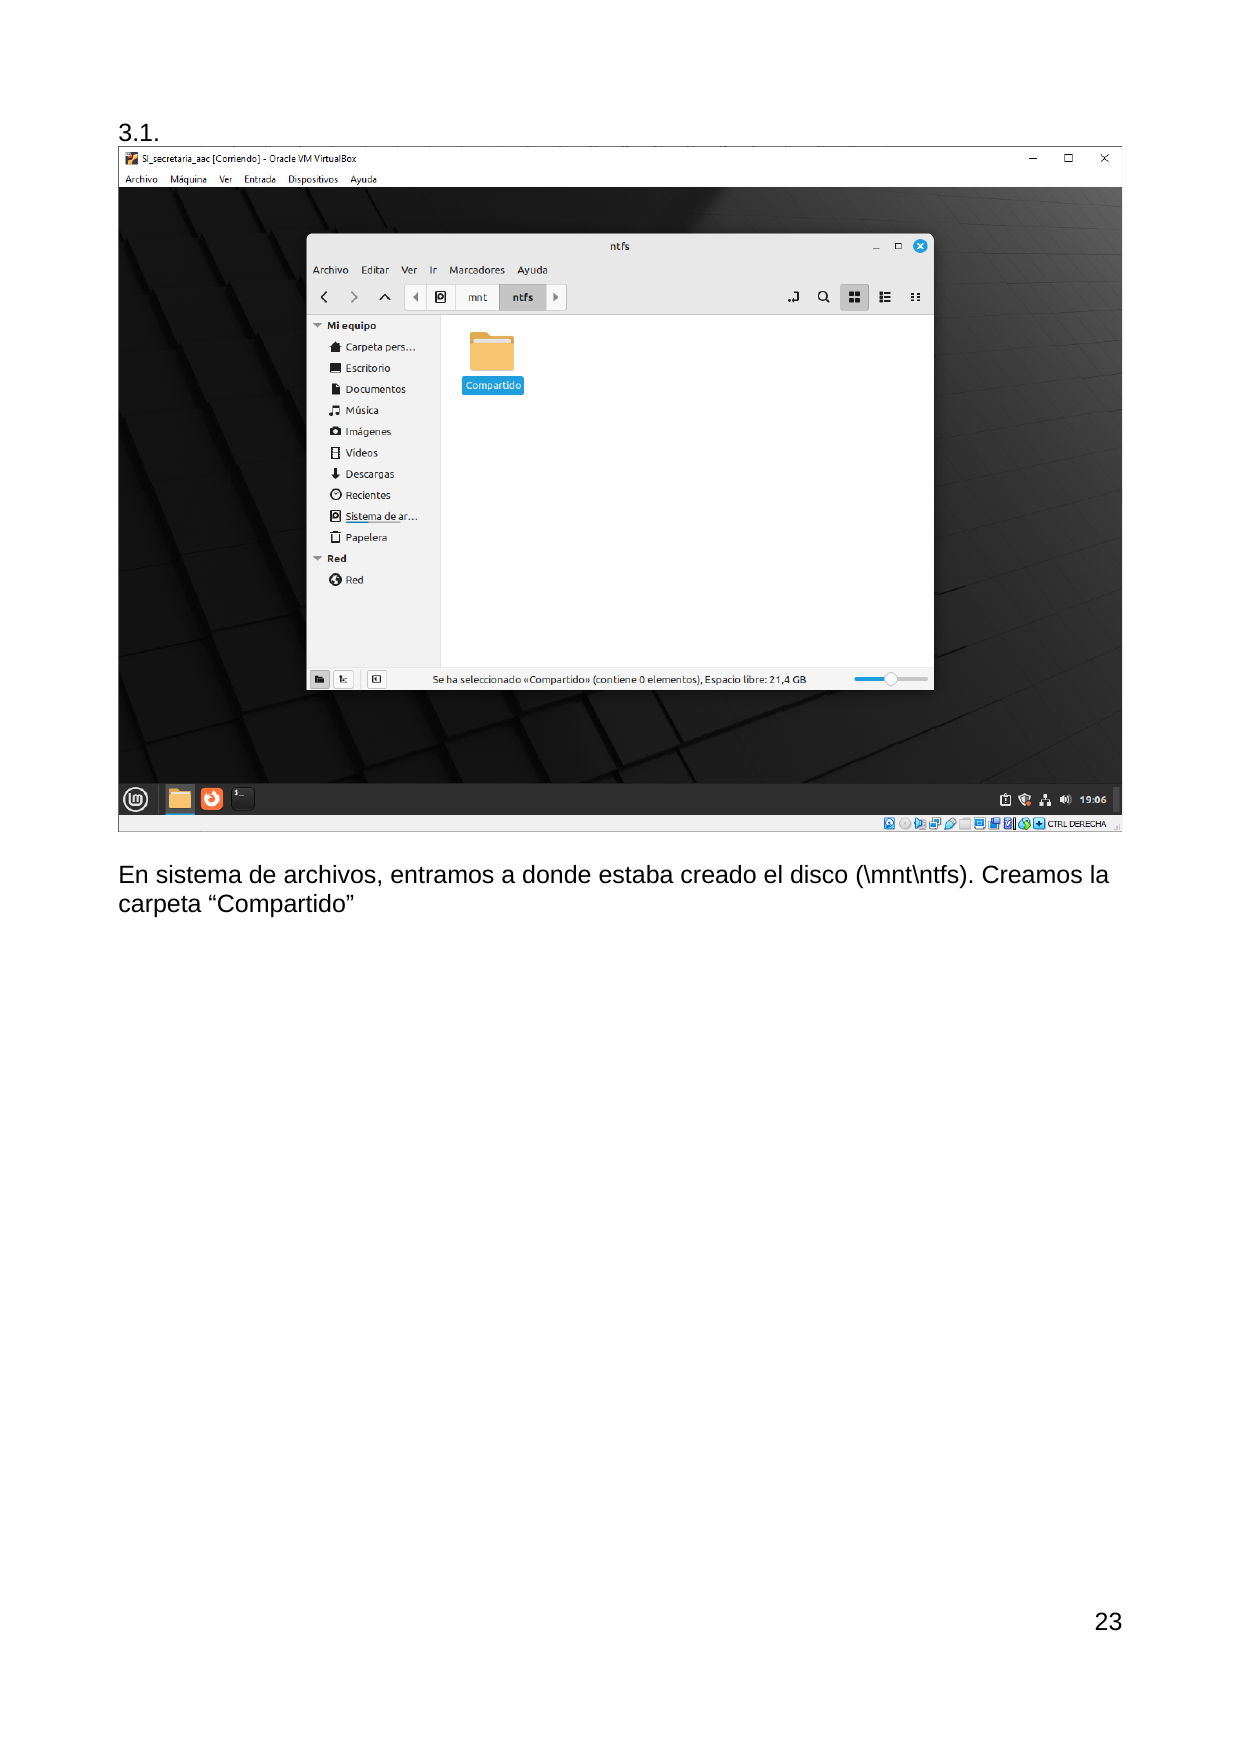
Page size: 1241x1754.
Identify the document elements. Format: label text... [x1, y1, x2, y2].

text 3.1. [118, 118, 1122, 146]
text En sistema de archivos, entramos a donde estaba creado el disco (\mnt\ntfs). Creamos la carpeta “Compartido” [118, 860, 1122, 917]
picture [118, 146, 1123, 832]
